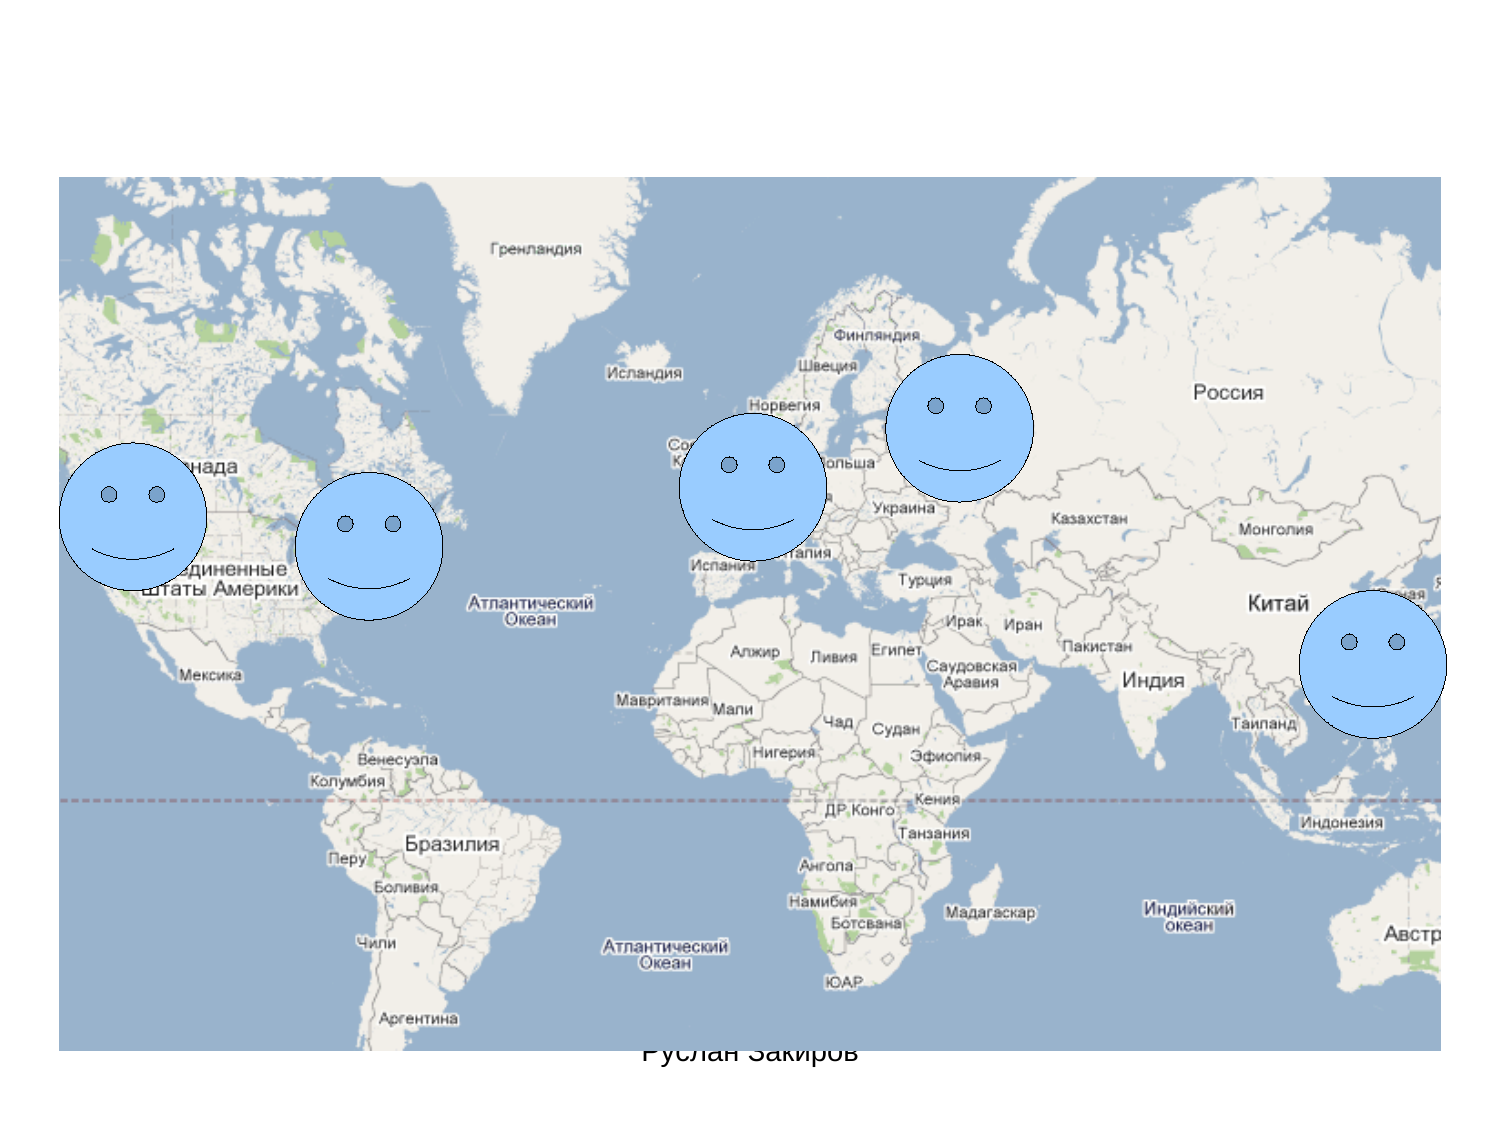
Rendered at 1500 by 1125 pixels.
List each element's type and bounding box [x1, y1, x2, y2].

picture [0, 0, 1500, 1125]
text_box [679, 413, 827, 562]
text_box [59, 442, 207, 591]
text_box [1299, 590, 1447, 739]
text_box [885, 354, 1034, 503]
text_box [295, 472, 443, 621]
